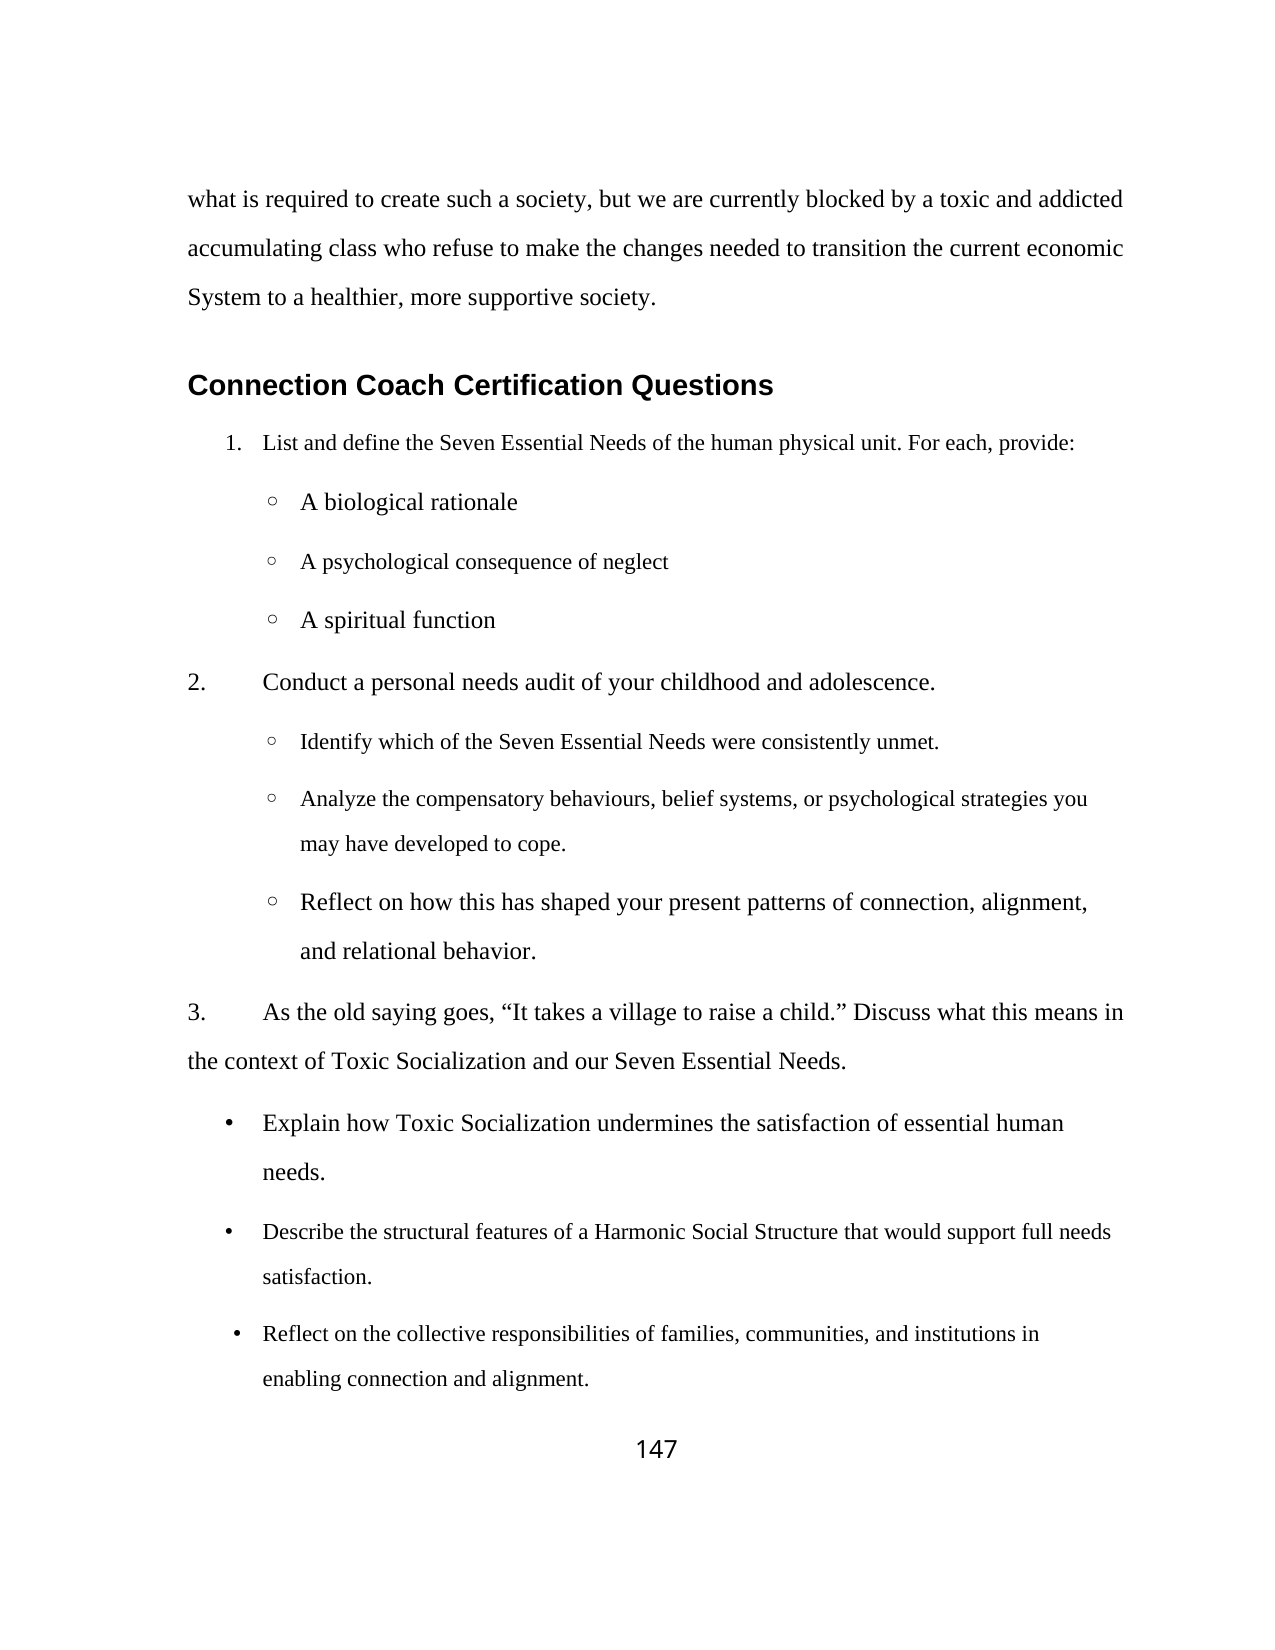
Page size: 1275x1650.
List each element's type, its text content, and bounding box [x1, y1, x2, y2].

list Conduct a personal needs audit of your childhood and adolescence. [187, 667, 1125, 695]
text what is required to create such a society, but we are currently blocked by a toxic and addicted accumulating class who refuse to make the changes needed to transition the current economic System to a healthier, more supportive society. [187, 184, 1125, 311]
list Reflect on the collective responsibilities of families, communities, and institutions in enabling connection and alignment. [233, 1320, 1125, 1391]
list Reflect on how this has shaped your present patterns of connection, alignment, and relational behavior. [262, 887, 1125, 965]
list Identify which of the Seven Essential Needs were consistently unmet. [262, 728, 1125, 754]
list A psychological consequence of neglect [262, 548, 1125, 574]
list Analyze the compensatory behaviours, belief systems, or psychological strategies you may have developed to cope. [262, 785, 1125, 856]
list Explain how Toxic Socialization undermines the satisfaction of essential human needs. [225, 1108, 1125, 1185]
list As the old saying goes, “It takes a village to raise a child.” Discuss what this means in the context of Toxic Socialization and our Seven Essential Needs. [187, 997, 1125, 1075]
list A spiritual function [262, 605, 1125, 634]
list A biological rationale [262, 487, 1125, 515]
list Describe the structural features of a Harmonic Social Structure that would support full needs satisfaction. [225, 1218, 1125, 1289]
subtitle Connection Coach Certification Questions [187, 368, 1125, 402]
list List and define the Seven Essential Needs of the human physical unit. For each, provide: [225, 429, 1125, 456]
